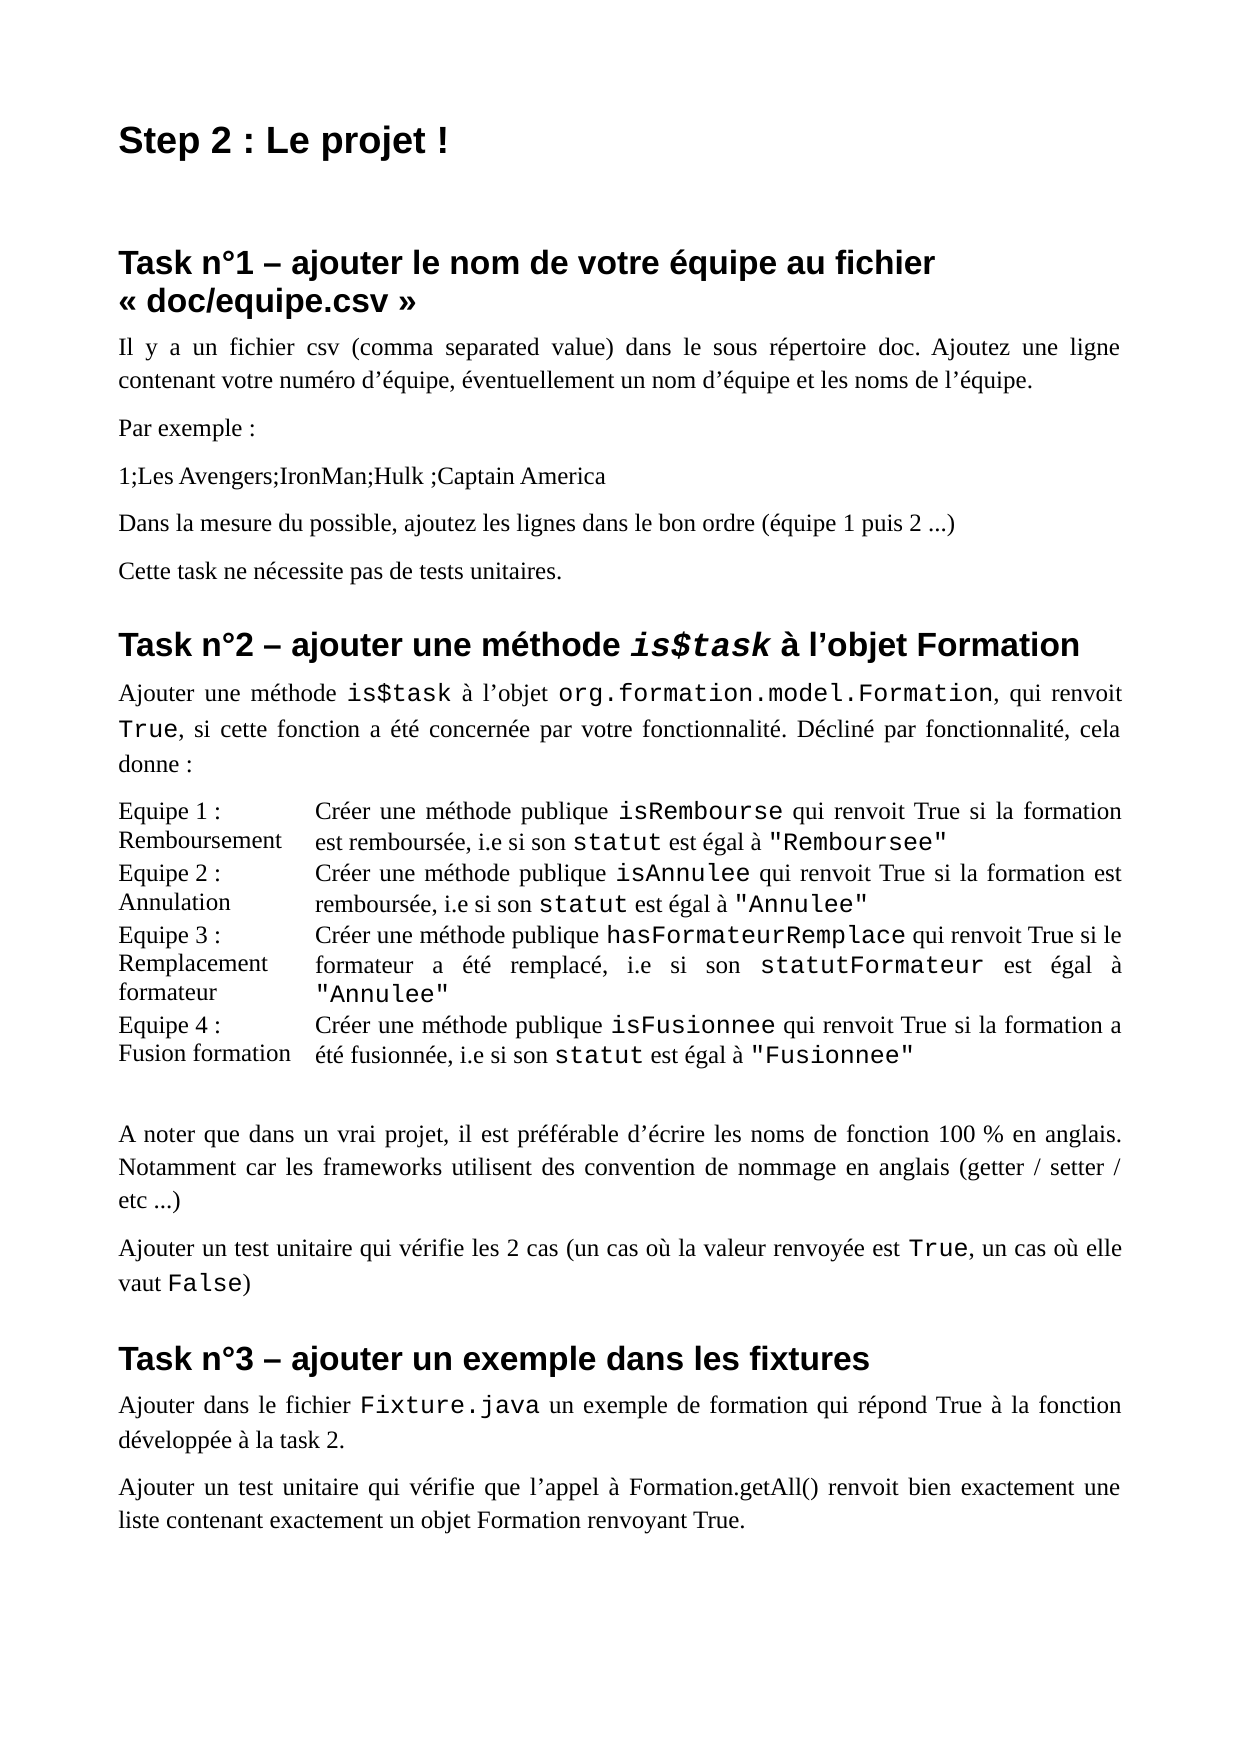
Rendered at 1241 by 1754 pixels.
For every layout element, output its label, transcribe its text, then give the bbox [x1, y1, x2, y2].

subtitle Task n°2 – ajouter une méthode is$task à l’objet Formation [118, 624, 1122, 666]
text Dans la mesure du possible, ajoutez les lignes dans le bon ordre (équipe 1 puis 2 ...) [118, 508, 1122, 537]
table_cell Equipe 4 : Fusion formation [118, 1010, 315, 1071]
text A noter que dans un vrai projet, il est préférable d’écrire les noms de fonction 100 % en anglais. Notamment car les frameworks utilisent des convention de nommage en anglais (getter / setter / etc ...) [118, 1119, 1122, 1214]
text Ajouter un test unitaire qui vérifie les 2 cas (un cas où la valeur renvoyée est True, un cas où elle vaut False) [118, 1233, 1122, 1298]
table_header Equipe 1 : Remboursement [118, 796, 315, 858]
subtitle Task n°1 – ajouter le nom de votre équipe au fichier « doc/equipe.csv » [118, 243, 1122, 320]
text 1;Les Avengers;IronMan;Hulk ;Captain America [118, 461, 1122, 489]
table_cell Equipe 2 : Annulation [118, 858, 315, 920]
subtitle Step 2 : Le projet ! [118, 118, 1122, 162]
table_cell Créer une méthode publique isAnnulee qui renvoit True si la formation est remboursée, i.e si son statut est égal à "Annulee" [315, 858, 1122, 920]
table_header Créer une méthode publique isRembourse qui renvoit True si la formation est remboursée, i.e si son statut est égal à "Remboursee" [315, 796, 1122, 858]
table_cell Créer une méthode publique isFusionnee qui renvoit True si la formation a été fusionnée, i.e si son statut est égal à "Fusionnee" [315, 1010, 1122, 1071]
text Ajouter une méthode is$task à l’objet org.formation.model.Formation, qui renvoit True, si cette fonction a été concernée par votre fonctionnalité. Décliné par fonctionnalité, cela donne : [118, 678, 1122, 777]
table_cell Equipe 3 : Remplacement formateur [118, 920, 315, 1010]
table_cell Créer une méthode publique hasFormateurRemplace qui renvoit True si le formateur a été remplacé, i.e si son statutFormateur est égal à "Annulee" [315, 920, 1122, 1010]
text Ajouter un test unitaire qui vérifie que l’appel à Formation.getAll() renvoit bien exactement une liste contenant exactement un objet Formation renvoyant True. [118, 1472, 1122, 1534]
text Par exemple : [118, 413, 1122, 442]
text Cette task ne nécessite pas de tests unitaires. [118, 556, 1122, 585]
subtitle Task n°3 – ajouter un exemple dans les fixtures [118, 1338, 1122, 1377]
text Il y a un fichier csv (comma separated value) dans le sous répertoire doc. Ajoutez une ligne contenant votre numéro d’équipe, éventuellement un nom d’équipe et les noms de l’équipe. [118, 332, 1122, 394]
text Ajouter dans le fichier Fixture.java un exemple de formation qui répond True à la fonction développée à la task 2. [118, 1390, 1122, 1453]
